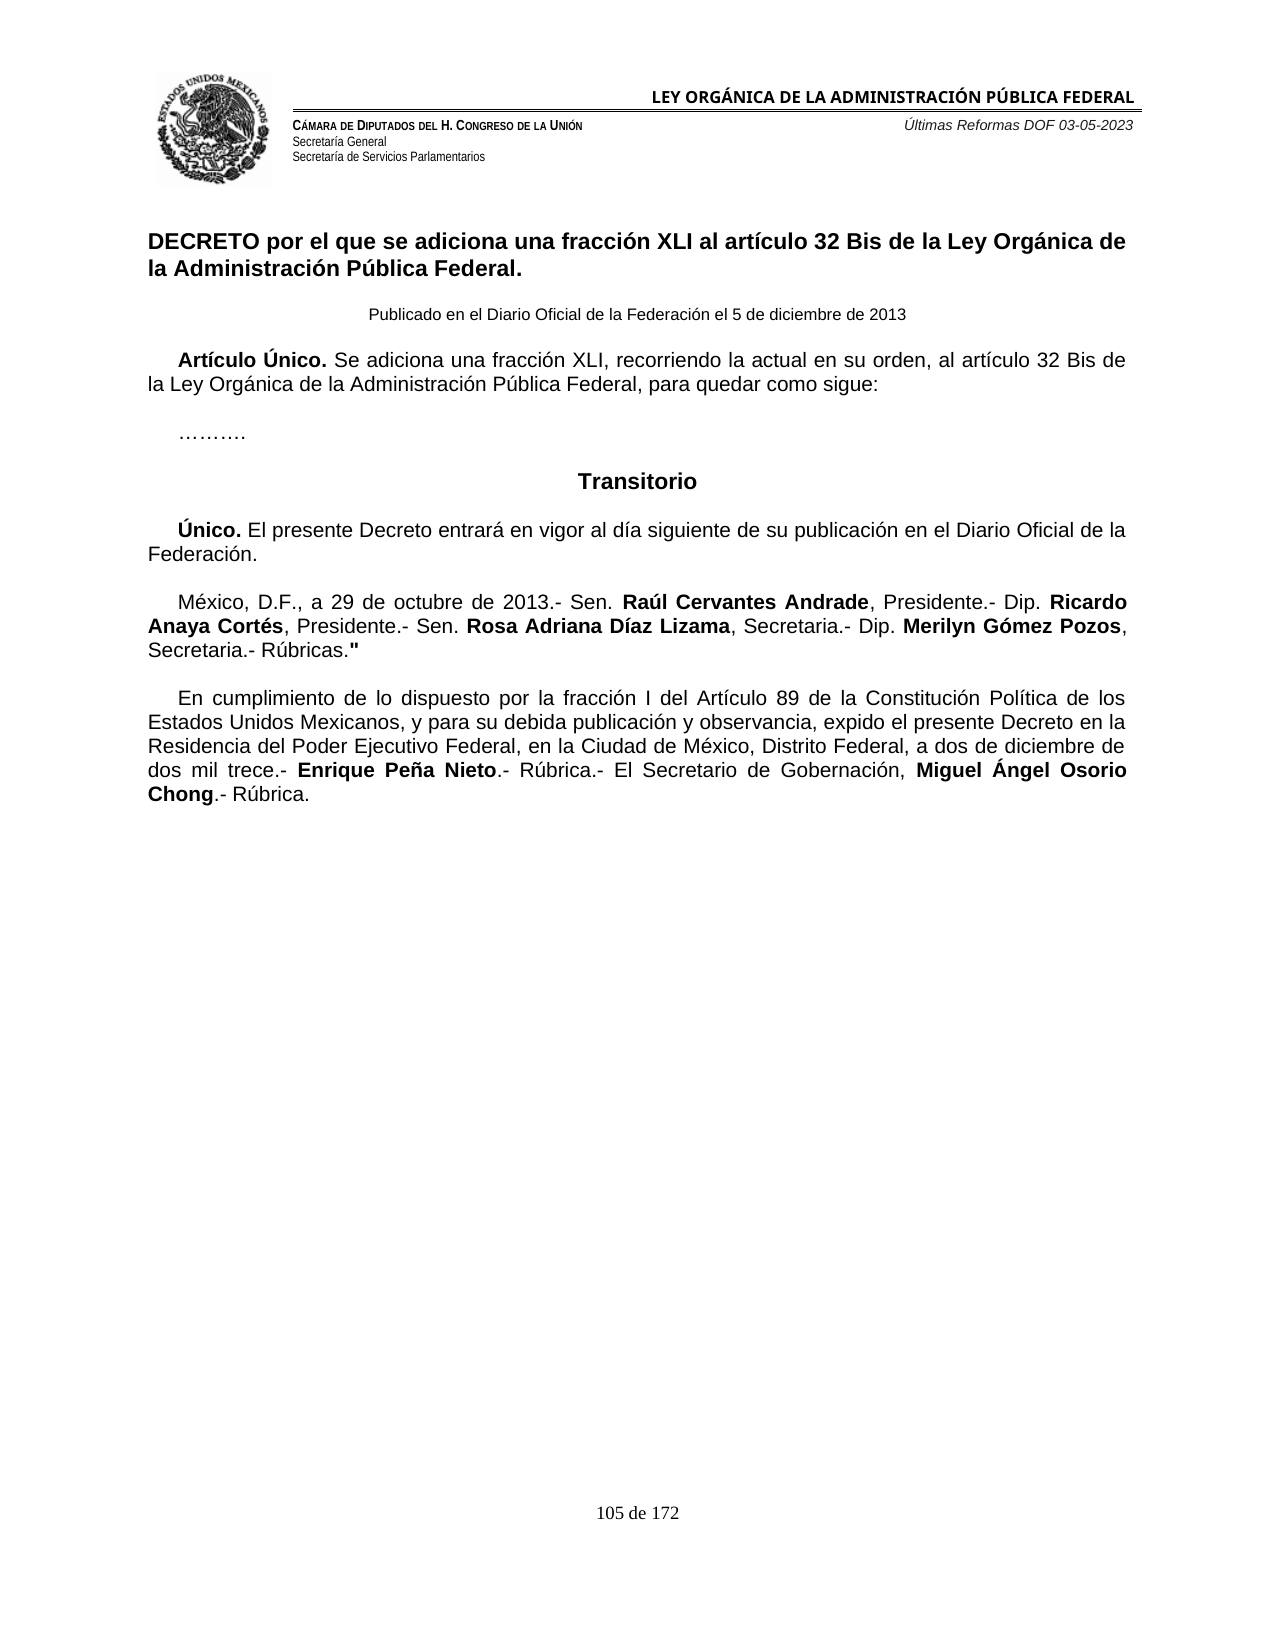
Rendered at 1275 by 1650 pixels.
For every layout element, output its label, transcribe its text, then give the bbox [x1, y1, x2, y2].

text En cumplimiento de lo dispuesto por la fracción I del Artículo 89 de la Constitución Política de los Estados Unidos Mexicanos, y para su debida publicación y observancia, expido el presente Decreto en la Residencia del Poder Ejecutivo Federal, en la Ciudad de México, Distrito Federal, a dos de diciembre de dos mil trece.- Enrique Peña Nieto.- Rúbrica.- El Secretario de Gobernación, Miguel Ángel Osorio Chong.- Rúbrica. [148, 686, 1127, 806]
text DECRETO por el que se adiciona una fracción XLI al artículo 32 Bis de la Ley Orgánica de la Administración Pública Federal. [148, 228, 1127, 281]
text Artículo Único. Se adiciona una fracción XLI, recorriendo la actual en su orden, al artículo 32 Bis de la Ley Orgánica de la Administración Pública Federal, para quedar como sigue: [148, 348, 1127, 396]
text México, D.F., a 29 de octubre de 2013.- Sen. Raúl Cervantes Andrade, Presidente.- Dip. Ricardo Anaya Cortés, Presidente.- Sen. Rosa Adriana Díaz Lizama, Secretaria.- Dip. Merilyn Gómez Pozos, Secretaria.- Rúbricas." [148, 590, 1127, 662]
text Publicado en el Diario Oficial de la Federación el 5 de diciembre de 2013 [148, 305, 1127, 324]
text Transitorio [148, 468, 1127, 494]
text Único. El presente Decreto entrará en vigor al día siguiente de su publicación en el Diario Oficial de la Federación. [148, 518, 1127, 566]
text ………. [148, 420, 1127, 444]
